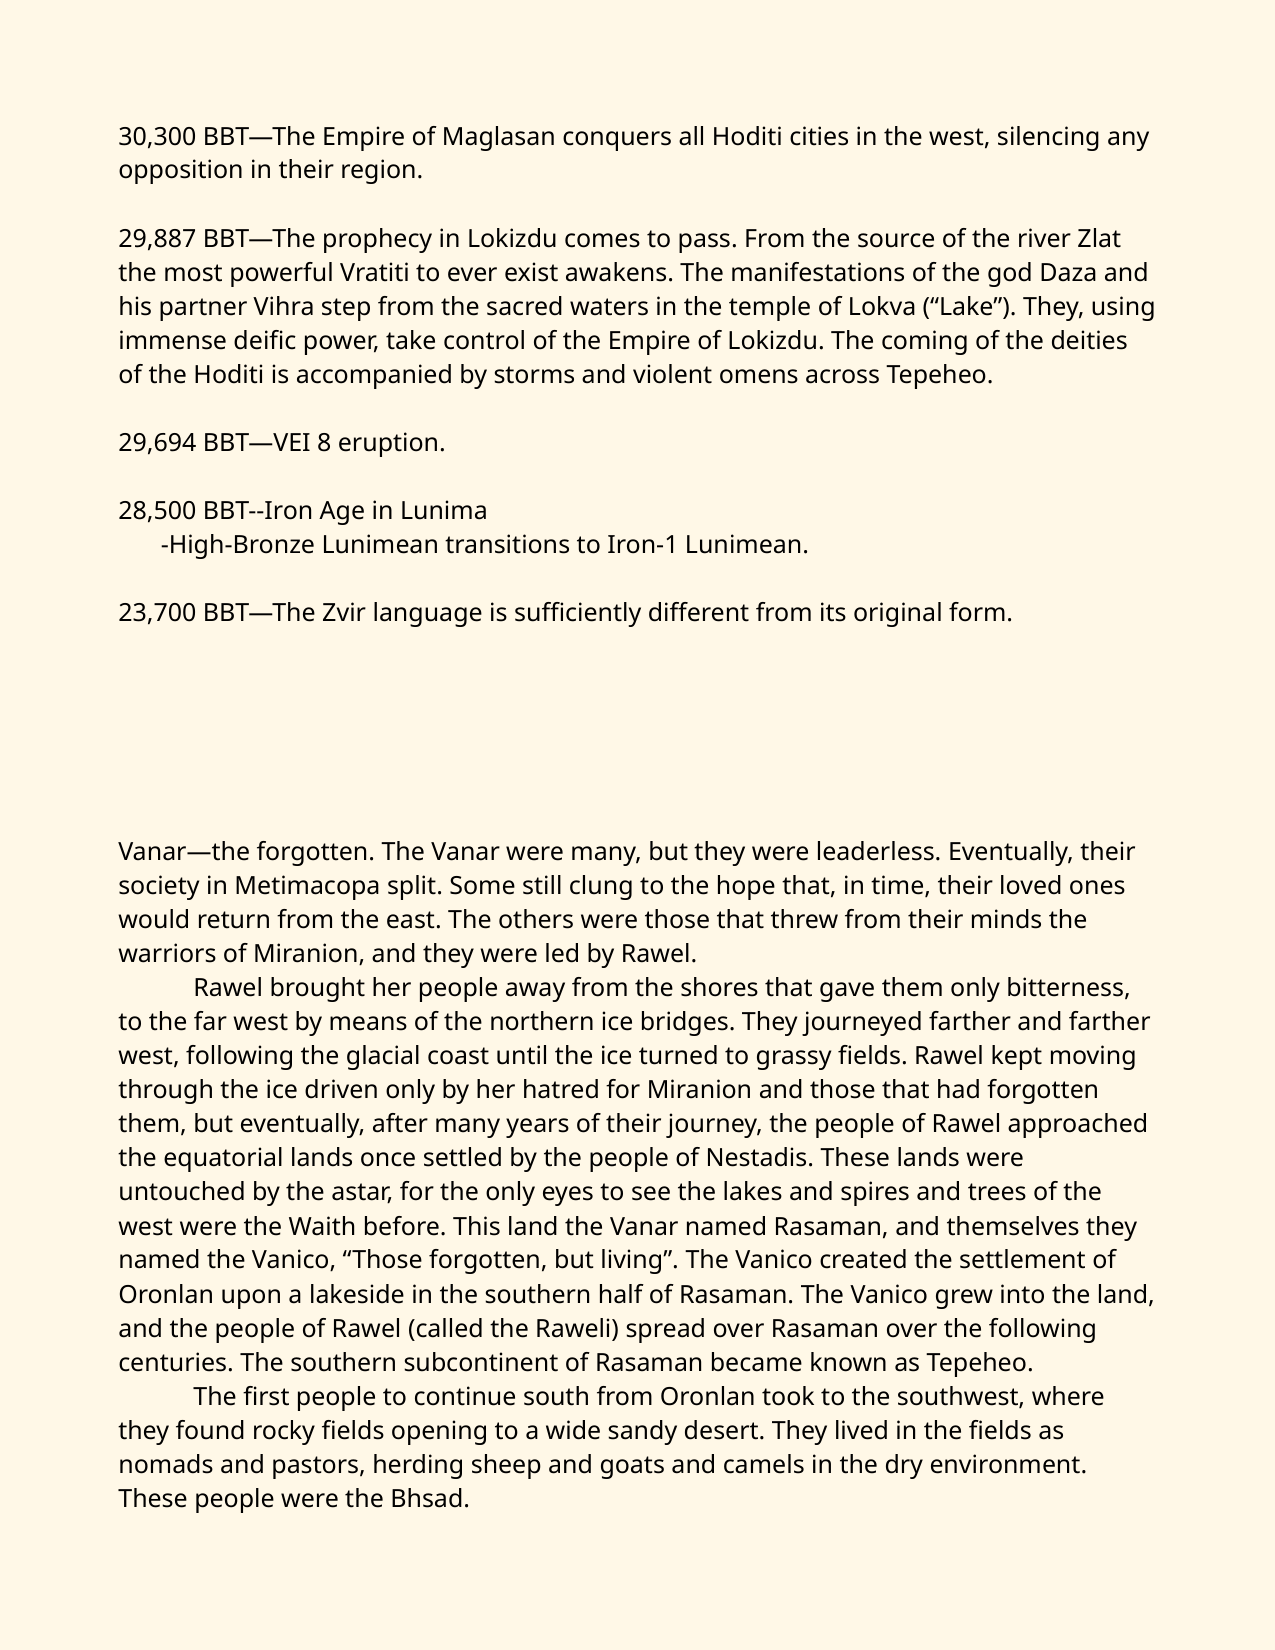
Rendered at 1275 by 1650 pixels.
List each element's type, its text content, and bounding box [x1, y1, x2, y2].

text Vanar—the forgotten. The Vanar were many, but they were leaderless. Eventually, their society in Metimacopa split. Some still clung to the hope that, in time, their loved ones would return from the east. The others were those that threw from their minds the warriors of Miranion, and they were led by Rawel. [118, 833, 1157, 970]
text The first people to continue south from Oronlan took to the southwest, where they found rocky fields opening to a wide sandy desert. They lived in the fields as nomads and pastors, herding sheep and goats and camels in the dry environment. These people were the Bhsad. [118, 1378, 1157, 1515]
text 29,694 BBT—VEI 8 eruption. [118, 425, 1157, 459]
text -High-Bronze Lunimean transitions to Iron-1 Lunimean. [118, 527, 1157, 561]
text Rawel brought her people away from the shores that gave them only bitterness, to the far west by means of the northern ice bridges. They journeyed farther and farther west, following the glacial coast until the ice turned to grassy fields. Rawel kept moving through the ice driven only by her hatred for Miranion and those that had forgotten them, but eventually, after many years of their journey, the people of Rawel approached the equatorial lands once settled by the people of Nestadis. These lands were untouched by the astar, for the only eyes to see the lakes and spires and trees of the west were the Waith before. This land the Vanar named Rasaman, and themselves they named the Vanico, “Those forgotten, but living”. The Vanico created the settlement of Oronlan upon a lakeside in the southern half of Rasaman. The Vanico grew into the land, and the people of Rawel (called the Raweli) spread over Rasaman over the following centuries. The southern subcontinent of Rasaman became known as Tepeheo. [118, 970, 1157, 1378]
text 30,300 BBT—The Empire of Maglasan conquers all Hoditi cities in the west, silencing any opposition in their region. [118, 118, 1157, 186]
text 28,500 BBT--Iron Age in Lunima [118, 493, 1157, 527]
text 23,700 BBT—The Zvir language is sufficiently different from its original form. [118, 595, 1157, 629]
text 29,887 BBT—The prophecy in Lokizdu comes to pass. From the source of the river Zlat the most powerful Vratiti to ever exist awakens. The manifestations of the god Daza and his partner Vihra step from the sacred waters in the temple of Lokva (“Lake”). They, using immense deific power, take control of the Empire of Lokizdu. The coming of the deities of the Hoditi is accompanied by storms and violent omens across Tepeheo. [118, 220, 1157, 391]
